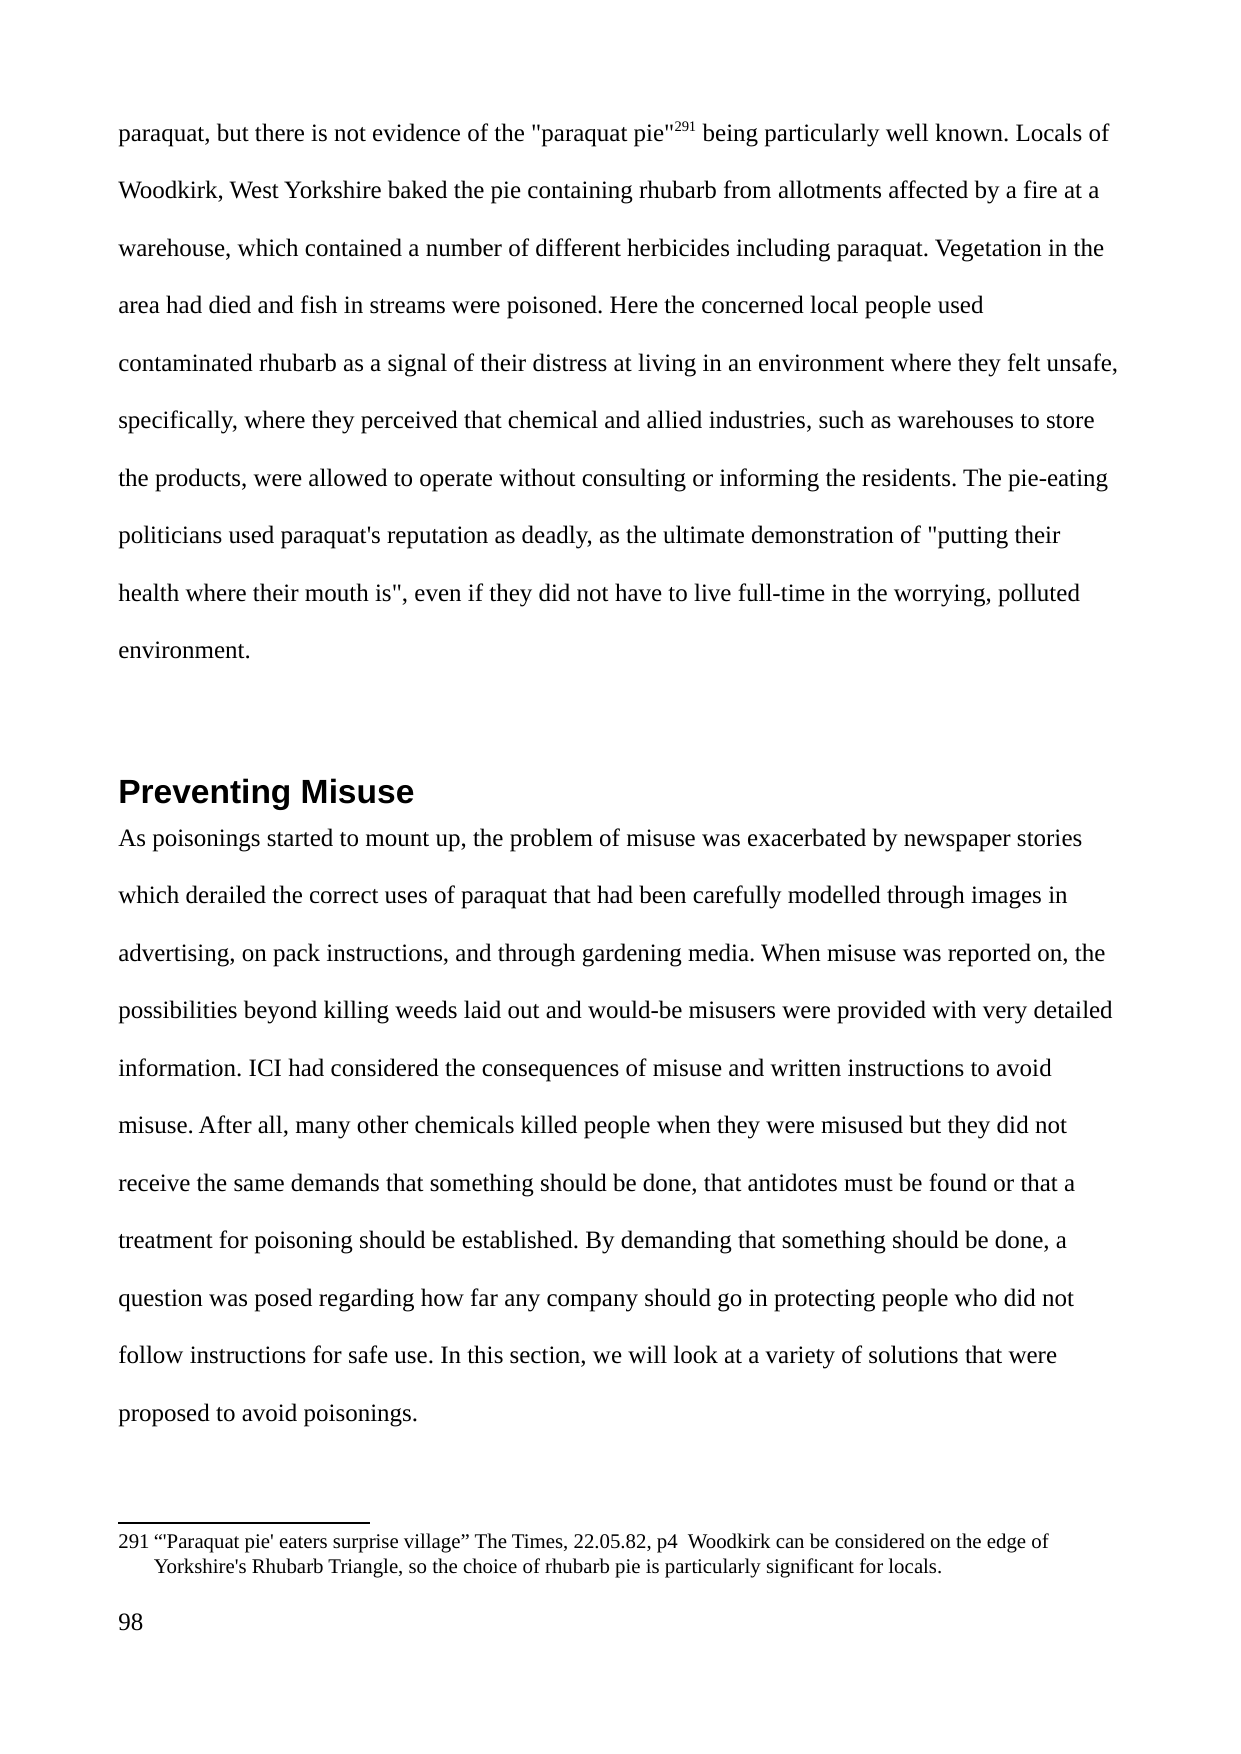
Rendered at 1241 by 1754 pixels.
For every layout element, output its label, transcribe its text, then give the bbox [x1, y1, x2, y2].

text As poisonings started to mount up, the problem of misuse was exacerbated by newspaper stories which derailed the correct uses of paraquat that had been carefully modelled through images in advertising, on pack instructions, and through gardening media. When misuse was reported on, the possibilities beyond killing weeds laid out and would-be misusers were provided with very detailed information. ICI had considered the consequences of misuse and written instructions to avoid misuse. After all, many other chemicals killed people when they were misused but they did not receive the same demands that something should be done, that antidotes must be found or that a treatment for poisoning should be established. By demanding that something should be done, a question was posed regarding how far any company should go in protecting people who did not follow instructions for safe use. In this section, we will look at a variety of solutions that were proposed to avoid poisonings. [118, 823, 1122, 1426]
subtitle Preventing Misuse [118, 771, 1122, 810]
text “'Paraquat pie' eaters surprise village” The Times, 22.05.82, p4 Woodkirk can be considered on the edge of Yorkshire's Rhubarb Triangle, so the choice of rhubarb pie is particularly significant for locals. [118, 1529, 1122, 1578]
text paraquat, but there is not evidence of the "paraquat pie" being particularly well known. Locals of Woodkirk, West Yorkshire baked the pie containing rhubarb from allotments affected by a fire at a warehouse, which contained a number of different herbicides including paraquat. Vegetation in the area had died and fish in streams were poisoned. Here the concerned local people used contaminated rhubarb as a signal of their distress at living in an environment where they felt unsafe, specifically, where they perceived that chemical and allied industries, such as warehouses to store the products, were allowed to operate without consulting or informing the residents. The pie-eating politicians used paraquat's reputation as deadly, as the ultimate demonstration of "putting their health where their mouth is", even if they did not have to live full-time in the worrying, polluted environment. [118, 118, 1122, 664]
